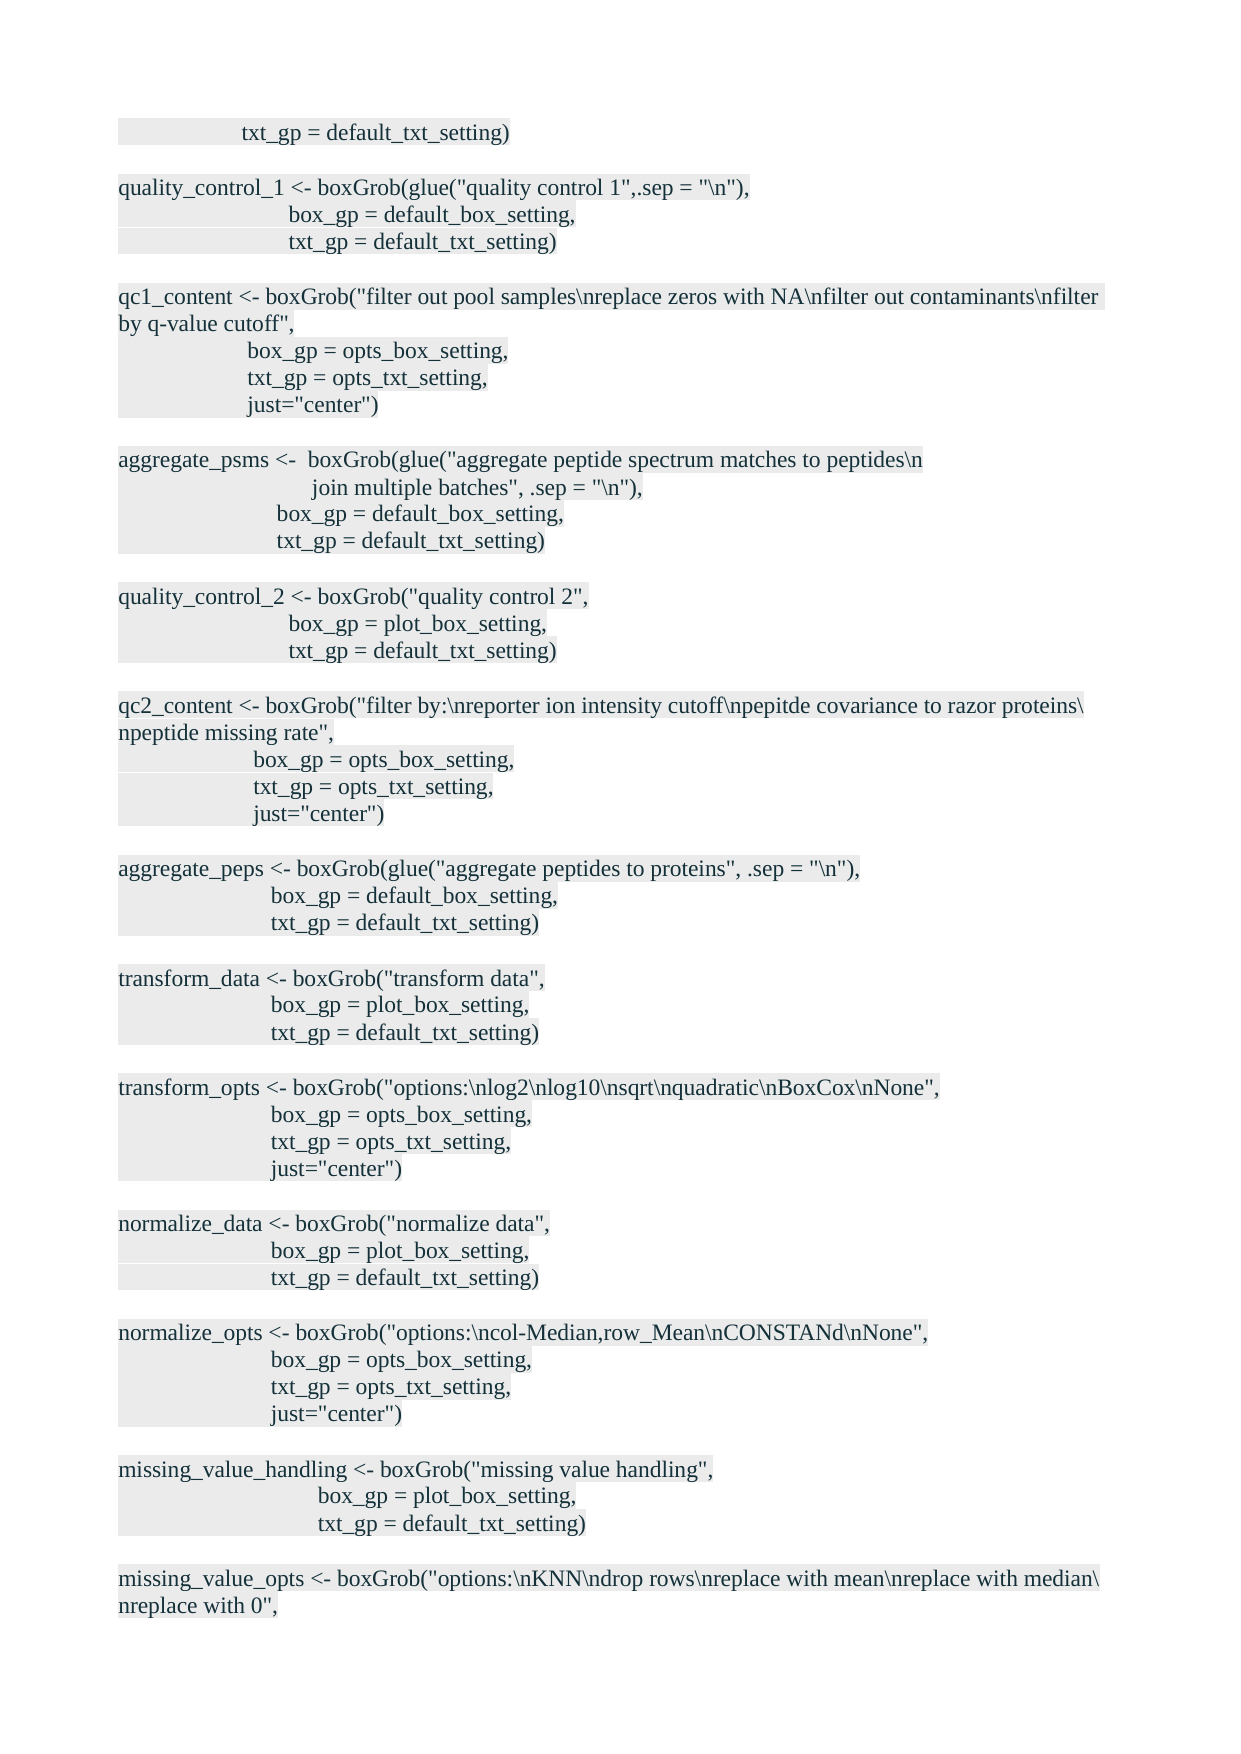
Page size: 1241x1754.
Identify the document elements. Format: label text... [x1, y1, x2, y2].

text normalize_data <- boxGrob("normalize data", [118, 1209, 1122, 1236]
text just="center") [118, 1154, 1122, 1181]
text txt_gp = opts_txt_setting, [118, 1127, 1122, 1154]
text join multiple batches", .sep = "\n"), [118, 473, 1122, 500]
text box_gp = plot_box_setting, [118, 1482, 1122, 1509]
text qc2_content <- boxGrob("filter by:\nreporter ion intensity cutoff\npepitde covariance to razor proteins\npeptide missing rate", [118, 691, 1122, 745]
text txt_gp = default_txt_setting) [118, 636, 1122, 663]
text txt_gp = opts_txt_setting, [118, 772, 1122, 799]
text qc1_content <- boxGrob("filter out pool samples\nreplace zeros with NA\nfilter out contaminants\nfilter by q-value cutoff", [118, 283, 1122, 337]
text transform_data <- boxGrob("transform data", [118, 964, 1122, 991]
text just="center") [118, 391, 1122, 418]
text txt_gp = default_txt_setting) [118, 118, 1122, 145]
text box_gp = default_box_setting, [118, 500, 1122, 527]
text txt_gp = default_txt_setting) [118, 527, 1122, 554]
text aggregate_psms <- boxGrob(glue("aggregate peptide spectrum matches to peptides\n [118, 446, 1122, 473]
text box_gp = default_box_setting, [118, 200, 1122, 227]
text txt_gp = default_txt_setting) [118, 1263, 1122, 1290]
text aggregate_peps <- boxGrob(glue("aggregate peptides to proteins", .sep = "\n"), [118, 855, 1122, 882]
text missing_value_handling <- boxGrob("missing value handling", [118, 1455, 1122, 1482]
text txt_gp = default_txt_setting) [118, 909, 1122, 936]
text txt_gp = opts_txt_setting, [118, 364, 1122, 391]
text box_gp = opts_box_setting, [118, 337, 1122, 364]
text box_gp = opts_box_setting, [118, 745, 1122, 772]
text txt_gp = default_txt_setting) [118, 1509, 1122, 1536]
text txt_gp = default_txt_setting) [118, 1018, 1122, 1045]
text box_gp = plot_box_setting, [118, 991, 1122, 1018]
text txt_gp = opts_txt_setting, [118, 1373, 1122, 1400]
text box_gp = plot_box_setting, [118, 609, 1122, 636]
text box_gp = opts_box_setting, [118, 1346, 1122, 1373]
text box_gp = opts_box_setting, [118, 1100, 1122, 1127]
text box_gp = plot_box_setting, [118, 1236, 1122, 1263]
text transform_opts <- boxGrob("options:\nlog2\nlog10\nsqrt\nquadratic\nBoxCox\nNone", [118, 1073, 1122, 1100]
text just="center") [118, 799, 1122, 826]
text quality_control_2 <- boxGrob("quality control 2", [118, 582, 1122, 609]
text txt_gp = default_txt_setting) [118, 227, 1122, 254]
text normalize_opts <- boxGrob("options:\ncol-Median,row_Mean\nCONSTANd\nNone", [118, 1319, 1122, 1346]
text quality_control_1 <- boxGrob(glue("quality control 1",.sep = "\n"), [118, 173, 1122, 200]
text missing_value_opts <- boxGrob("options:\nKNN\ndrop rows\nreplace with mean\nreplace with median\nreplace with 0", [118, 1564, 1122, 1618]
text box_gp = default_box_setting, [118, 882, 1122, 909]
text just="center") [118, 1400, 1122, 1427]
